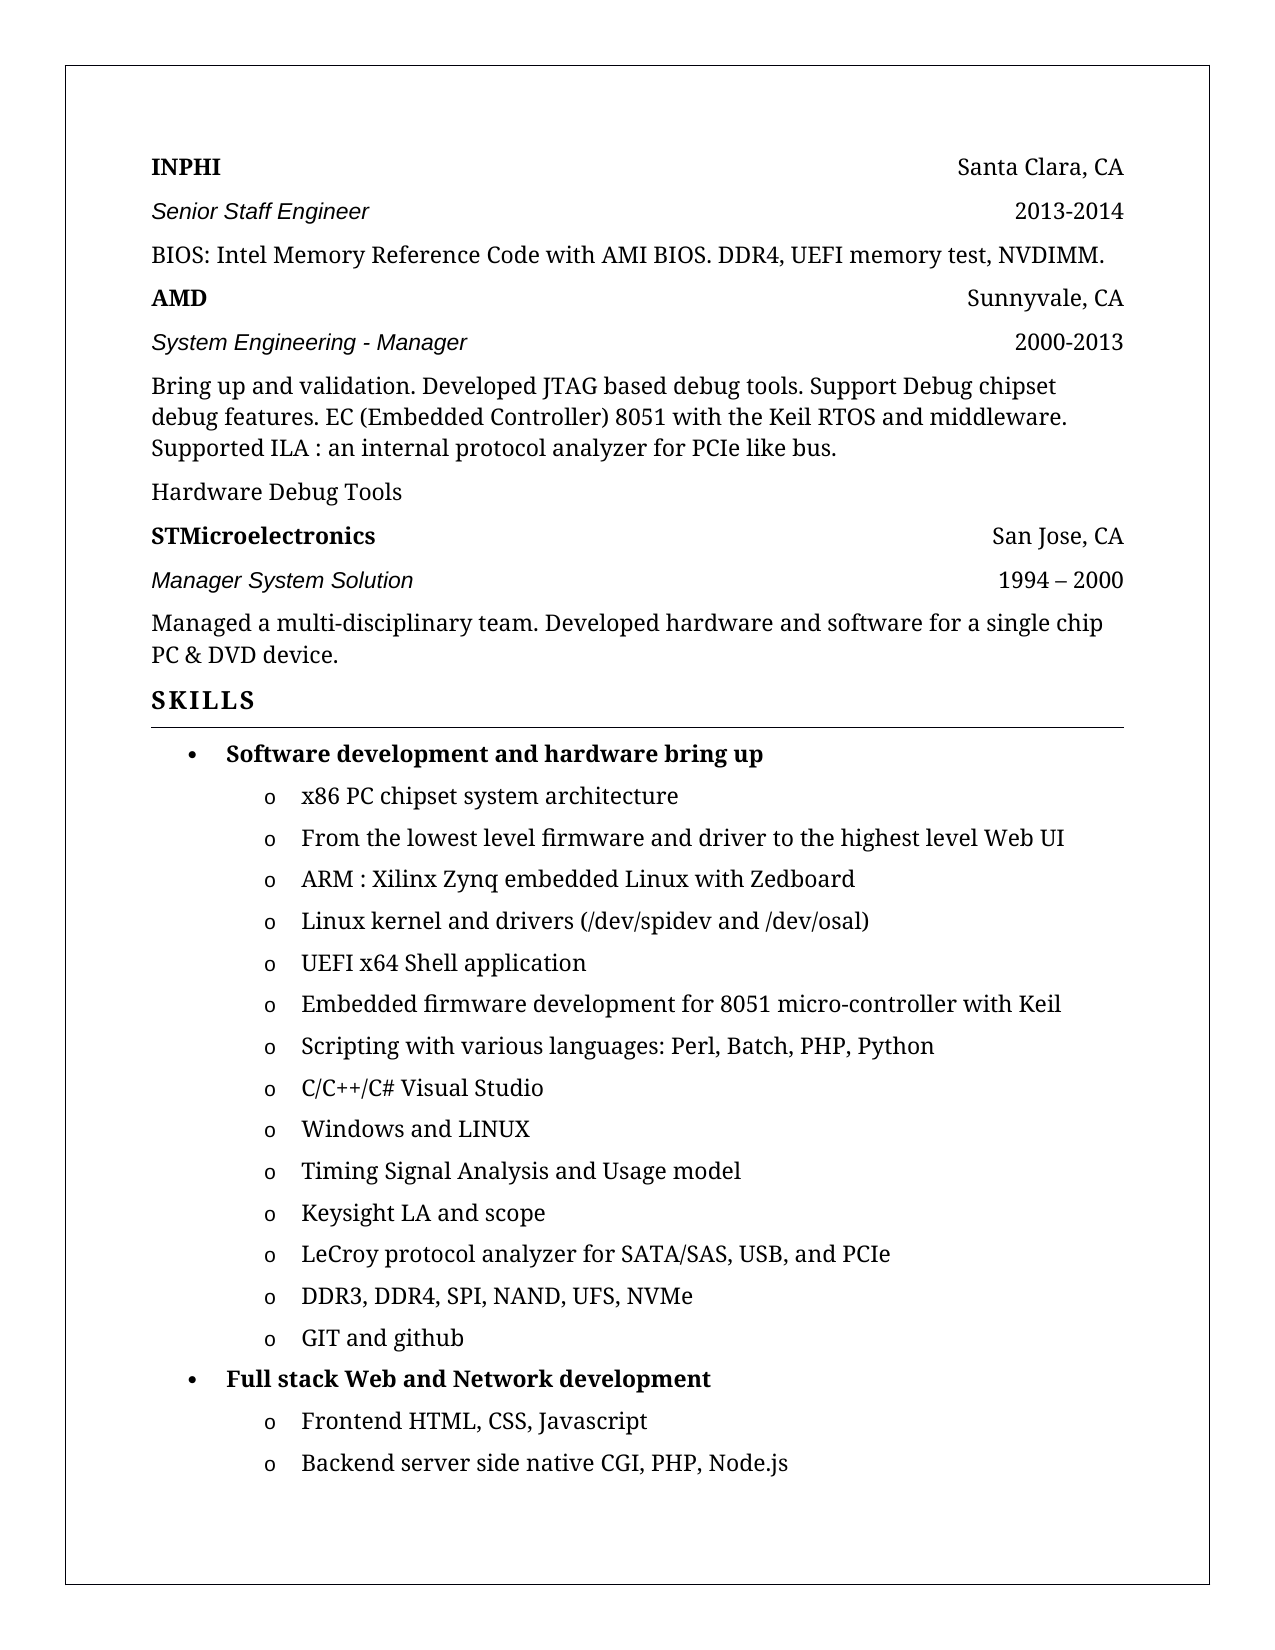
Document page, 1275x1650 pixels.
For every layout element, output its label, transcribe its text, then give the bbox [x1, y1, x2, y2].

list BIOS: Intel Memory Reference Code with AMI BIOS. DDR4, UEFI memory test, NVDIMM. [151, 238, 1124, 270]
list Bring up and validation. Developed JTAG based debug tools. Support Debug chipset debug features. EC (Embedded Controller) 8051 with the Keil RTOS and middleware. Supported ILA : an internal protocol analyzer for PCIe like bus. [151, 370, 1124, 463]
list Frontend HTML, CSS, Javascript [263, 1405, 1124, 1436]
text System Engineering - Manager 2000-2013 [151, 326, 1124, 357]
list LeCroy protocol analyzer for SATA/SAS, USB, and PCIe [263, 1238, 1124, 1269]
list x86 PC chipset system architecture [263, 780, 1124, 811]
text STMicroelectronics San Jose, CA [151, 520, 1124, 551]
list ARM : Xilinx Zynq embedded Linux with Zedboard [263, 863, 1124, 894]
list UEFI x64 Shell application [263, 947, 1124, 978]
list Keysight LA and scope [263, 1197, 1124, 1228]
list GIT and github [263, 1322, 1124, 1353]
text INPHI Santa Clara, CA [151, 151, 1124, 182]
list Embedded firmware development for 8051 micro-controller with Keil [263, 988, 1124, 1019]
list Windows and LINUX [263, 1113, 1124, 1144]
text Manager System Solution 1994 – 2000 [151, 563, 1124, 595]
subtitle Skills [151, 682, 1124, 727]
list Software development and hardware bring up [188, 738, 1124, 769]
list Hardware Debug Tools [151, 476, 1124, 507]
text Senior Staff Engineer 2013-2014 [151, 195, 1124, 226]
text AMD Sunnyvale, CA [151, 282, 1124, 313]
list C/C++/C# Visual Studio [263, 1072, 1124, 1103]
list Timing Signal Analysis and Usage model [263, 1155, 1124, 1186]
list Managed a multi-disciplinary team. Developed hardware and software for a single chip PC & DVD device. [151, 607, 1124, 670]
list DDR3, DDR4, SPI, NAND, UFS, NVMe [263, 1280, 1124, 1311]
list Scripting with various languages: Perl, Batch, PHP, Python [263, 1030, 1124, 1061]
list Full stack Web and Network development [188, 1363, 1124, 1394]
list Backend server side native CGI, PHP, Node.js [263, 1447, 1124, 1478]
list Linux kernel and drivers (/dev/spidev and /dev/osal) [263, 905, 1124, 936]
list From the lowest level firmware and driver to the highest level Web UI [263, 822, 1124, 853]
